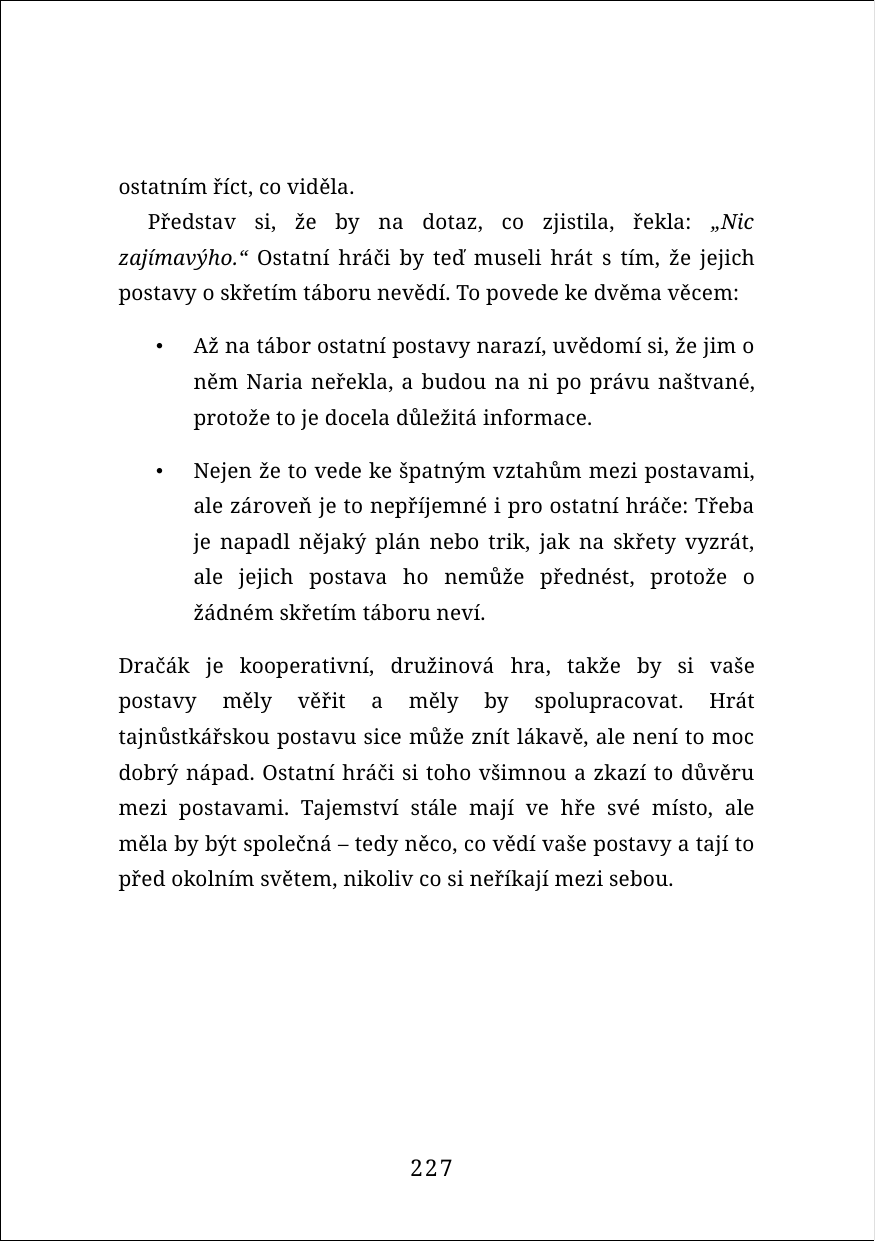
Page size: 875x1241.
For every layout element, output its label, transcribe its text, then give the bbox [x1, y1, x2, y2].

text ostatním říct, co viděla. Představ si, že by na dotaz, co zjistila, řekla: „Nic zajímavýho.“ Ostatní hráči by teď museli hrát s tím, že jejich postavy o skřetím táboru nevědí. To povede ke dvěma věcem: [118, 172, 756, 307]
list Nejen že to vede ke špatným vztahům mezi postavami, ale zároveň je to nepříjemné i pro ostatní hráče: Třeba je napadl nějaký plán nebo trik, jak na skřety vyzrát, ale jejich postava ho nemůže přednést, protože o žádném skřetím táboru neví. [156, 456, 756, 626]
text Dračák je kooperativní, družinová hra, takže by si vaše postavy měly věřit a měly by spolupracovat. Hrát tajnůstkářskou postavu sice může znít lákavě, ale není to moc dobrý nápad. Ostatní hráči si toho všimnou a zkazí to důvěru mezi postavami. Tajemství stále mají ve hře své místo, ale měla by být společná – tedy něco, co vědí vaše postavy a tají to před okolním světem, nikoliv co si neříkají mezi sebou. [118, 651, 756, 893]
list Až na tábor ostatní postavy narazí, uvědomí si, že jim o něm Naria neřekla, a budou na ni po právu naštvané, protože to je docela důležitá informace. [156, 332, 756, 431]
